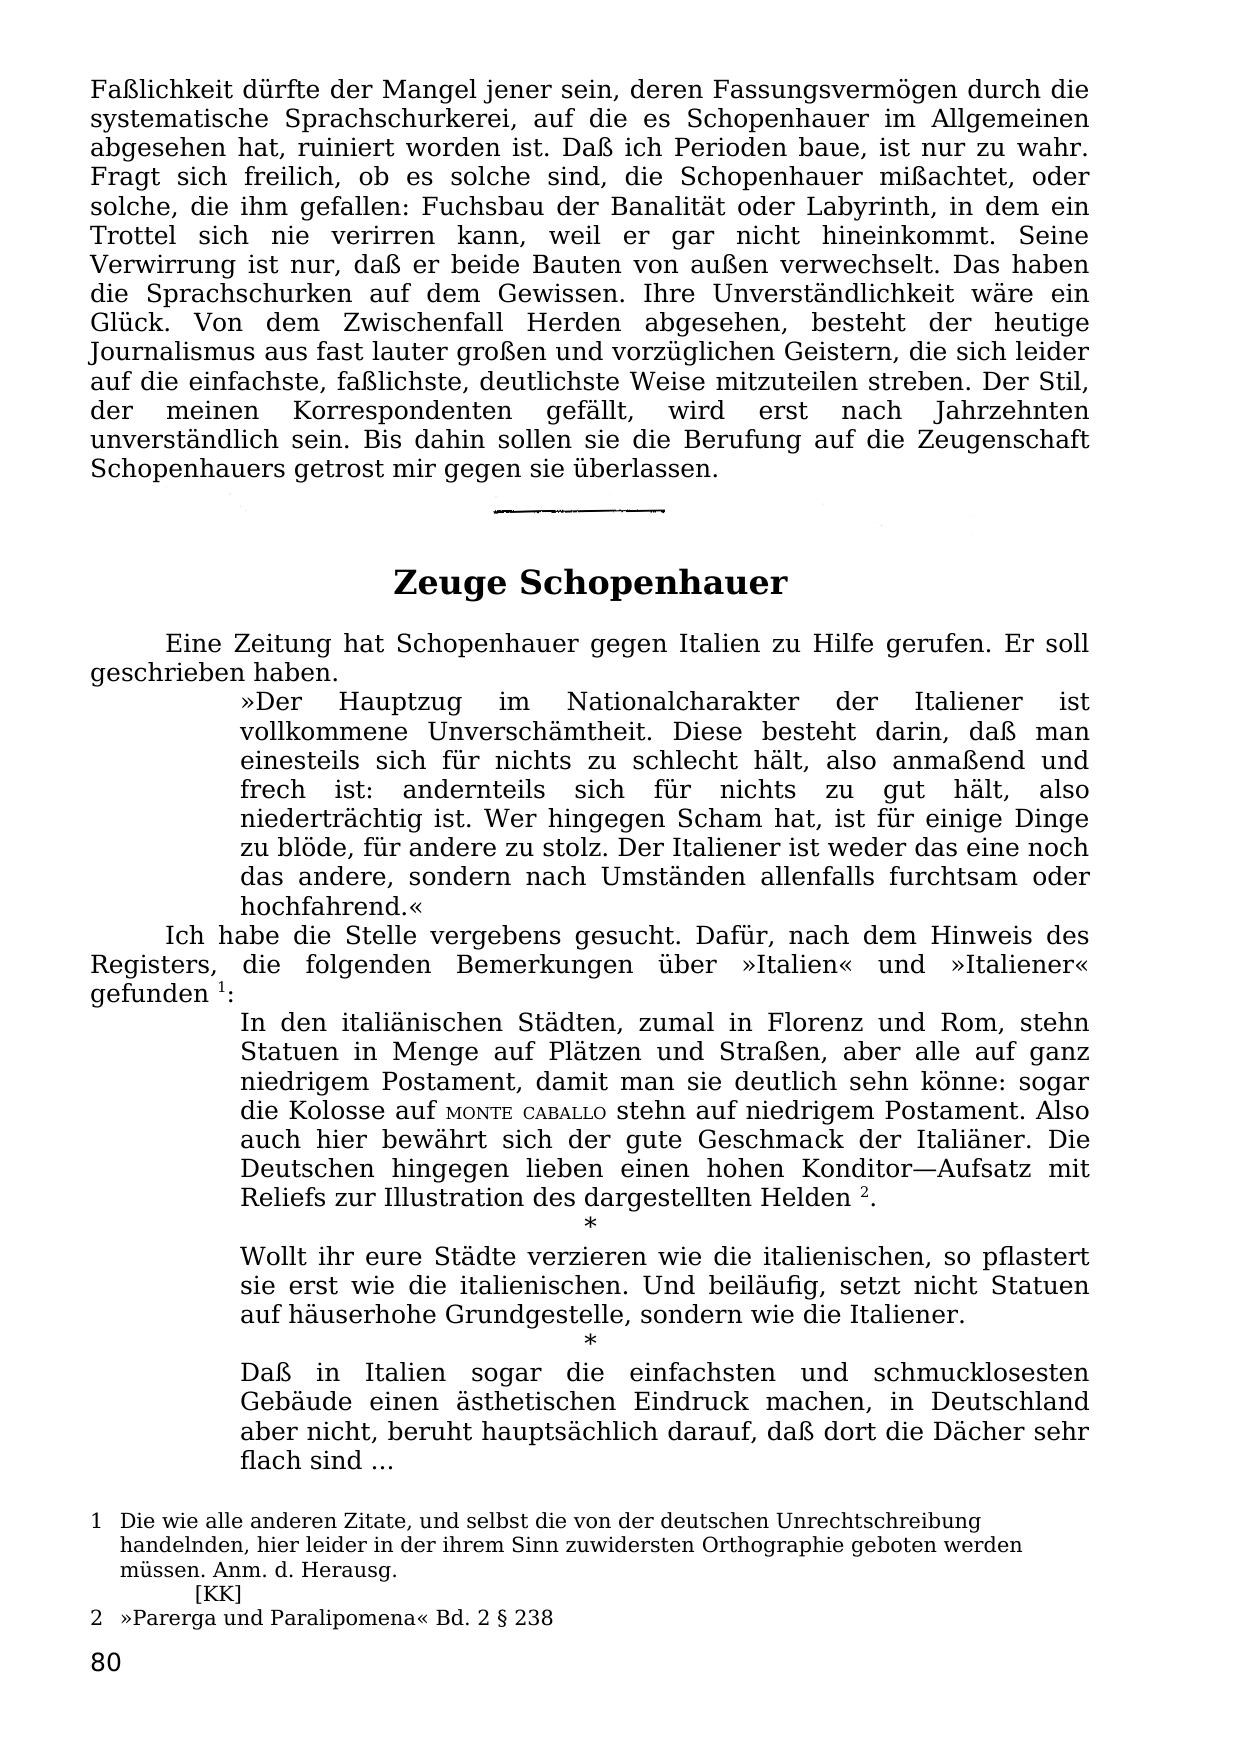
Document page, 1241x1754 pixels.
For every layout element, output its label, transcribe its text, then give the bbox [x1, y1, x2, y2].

text Wollt ihr eure Städte verzieren wie die italienischen, so pflastert sie erst wie die italienischen. Und beiläufig, setzt nicht Statuen auf häuserhohe Grundgestelle, sondern wie die Italiener. [240, 1242, 1091, 1329]
text Eine Zeitung hat Schopenhauer gegen Italien zu Hilfe gerufen. Er soll geschrieben haben. [90, 602, 1091, 687]
text Daß in Italien sogar die einfachsten und schmucklosesten Gebäude einen ästhetischen Eindruck machen, in Deutschland aber nicht, beruht hauptsächlich darauf, daß dort die Dächer sehr flach sind ... [240, 1358, 1091, 1475]
text Zeuge Schopenhauer [90, 483, 1091, 602]
text * [90, 1212, 1091, 1242]
text In den italiänischen Städten, zumal in Florenz und Rom, stehn Statuen in Menge auf Plätzen und Straßen, aber alle auf ganz niedrigem Postament, damit man sie deutlich sehn könne: sogar die Kolosse auf monte caballo stehn auf niedrigem Postament. Also auch hier bewährt sich der gute Geschmack der Italiäner. Die Deutschen hingegen lieben einen hohen Konditor—Aufsatz mit Reliefs zur Illustration des dargestellten Helden . [240, 1008, 1091, 1212]
text Faßlichkeit dürfte der Mangel jener sein, deren Fassungsvermögen durch die systematische Sprachschurkerei, auf die es Schopenhauer im Allgemeinen abgesehen hat, ruiniert worden ist. Daß ich Perioden baue, ist nur zu wahr. Fragt sich freilich, ob es solche sind, die Schopenhauer mißachtet, oder solche, die ihm gefallen: Fuchsbau der Banalität oder Labyrinth, in dem ein Trottel sich nie verirren kann, weil er gar nicht hineinkommt. Seine Verwirrung ist nur, daß er beide Bauten von außen verwechselt. Das haben die Sprachschurken auf dem Gewissen. Ihre Unverständlichkeit wäre ein Glück. Von dem Zwischenfall Herden abgesehen, besteht der heutige Journalismus aus fast lauter großen und vorzüglichen Geistern, die sich leider auf die einfachste, faßlich­ste, deutlichste Weise mitzuteilen streben. Der Stil, der meinen Korrespondenten gefällt, wird erst nach Jahrzehnten unverständlich sein. Bis dahin sollen sie die Berufung auf die Zeugenschaft Schopenhauers getrost mir gegen sie überlassen. [90, 75, 1091, 483]
text Die wie alle anderen Zitate, und selbst die von der deutschen Unrecht­schrei­bung handelnden, hier leider in der ihrem Sinn zuwidersten Orthographie ge­bo­ten werden müssen. Anm. d. Herausg. [KK] [90, 1509, 1091, 1606]
text »Parerga und Paralipomena« Bd. 2 § 238 [90, 1606, 1091, 1631]
text * [90, 1329, 1091, 1358]
text Ich habe die Stelle vergebens gesucht. Dafür, nach dem Hinweis des Registers, die folgenden Bemerkungen über »Italien« und »Italiener« gefunden : [90, 921, 1091, 1008]
text »Der Hauptzug im Nationalcharakter der Italiener ist vollkommene Unverschämtheit. Diese besteht darin, daß man einesteils sich für nichts zu schlecht hält, also anmaßend und frech ist: andernteils sich für nichts zu gut hält, also niederträchtig ist. Wer hingegen Scham hat, ist für einige Dinge zu blöde, für andere zu stolz. Der Italiener ist weder das eine noch das andere, sondern nach Umständen allenfalls furchtsam oder hochfahrend.« [240, 687, 1091, 921]
picture [162, 483, 1019, 536]
